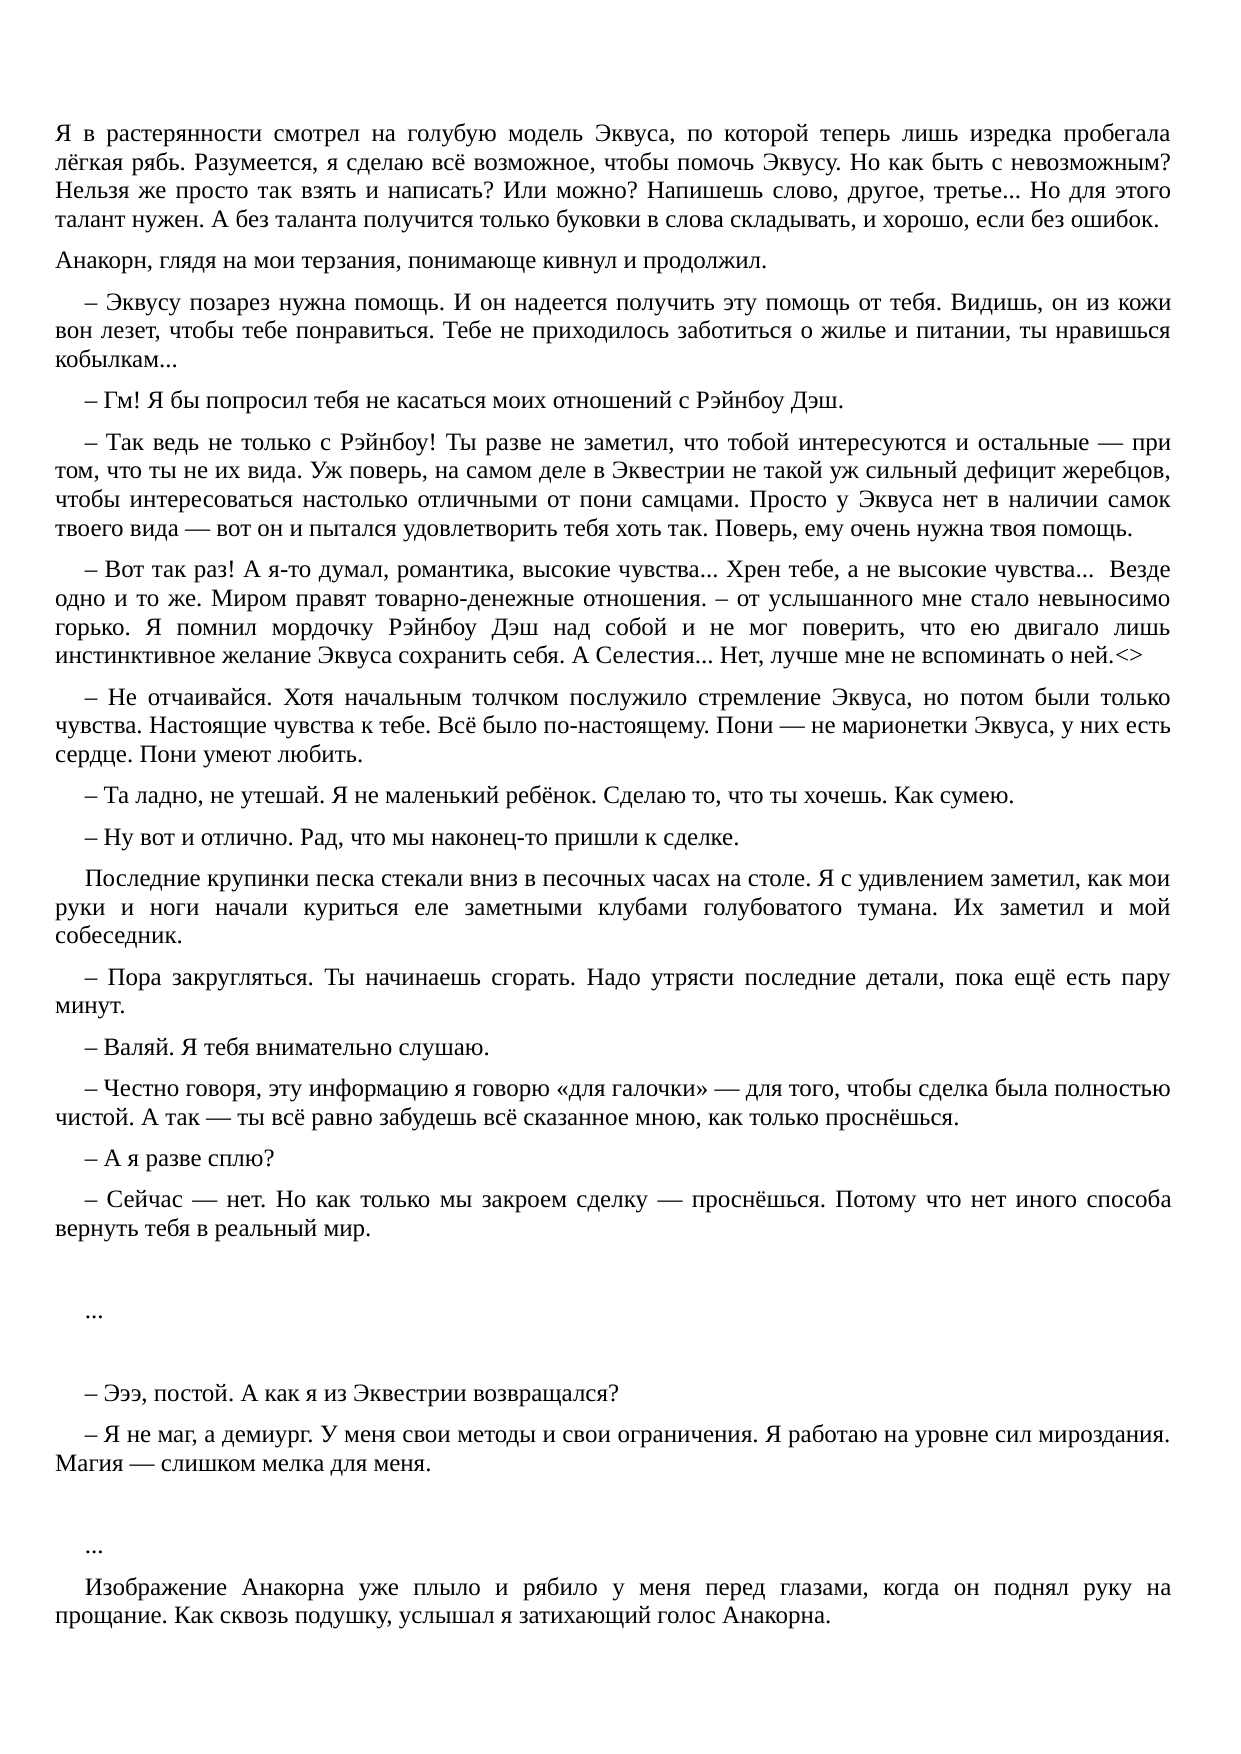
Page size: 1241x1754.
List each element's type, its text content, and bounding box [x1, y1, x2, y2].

text Анакорн, глядя на мои терзания, понимающе кивнул и продолжил. [55, 246, 1172, 274]
text – Так ведь не только с Рэйнбоу! Ты разве не заметил, что тобой интересуются и остальные — при том, что ты не их вида. Уж поверь, на самом деле в Эквестрии не такой уж сильный дефицит жеребцов, чтобы интересоваться настолько отличными от пони самцами. Просто у Эквуса нет в наличии самок твоего вида — вот он и пытался удовлетворить тебя хоть так. Поверь, ему очень нужна твоя помощь. [55, 427, 1172, 542]
text – Та ладно, не утешай. Я не маленький ребёнок. Сделаю то, что ты хочешь. Как сумею. [55, 781, 1172, 809]
text – Пора закругляться. Ты начинаешь сгорать. Надо утрясти последние детали, пока ещё есть пару минут. [55, 962, 1172, 1019]
text – А я разве сплю? [55, 1143, 1172, 1172]
text – Эквусу позарез нужна помощь. И он надеется получить эту помощь от тебя. Видишь, он из кожи вон лезет, чтобы тебе понравиться. Тебе не приходилось заботиться о жилье и питании, ты нравишься кобылкам... [55, 287, 1172, 373]
text ... [55, 1296, 1172, 1324]
text – Эээ, постой. А как я из Эквестрии возвращался? [55, 1378, 1172, 1407]
text – Валяй. Я тебя внимательно слушаю. [55, 1032, 1172, 1061]
text Изображение Анакорна уже плыло и рябило у меня перед глазами, когда он поднял руку на прощание. Как сквозь подушку, услышал я затихающий голос Анакорна. [55, 1572, 1172, 1629]
text – Ну вот и отлично. Рад, что мы наконец-то пришли к сделке. [55, 822, 1172, 851]
text – Сейчас — нет. Но как только мы закроем сделку — проснёшься. Потому что нет иного способа вернуть тебя в реальный мир. [55, 1184, 1172, 1242]
text – Честно говоря, эту информацию я говорю «для галочки» — для того, чтобы сделка была полностью чистой. А так — ты всё равно забудешь всё сказанное мною, как только проснёшься. [55, 1073, 1172, 1131]
text – Вот так раз! А я-то думал, романтика, высокие чувства... Хрен тебе, а не высокие чувства... Везде одно и то же. Миром правят товарно-денежные отношения. – от услышанного мне стало невыносимо горько. Я помнил мордочку Рэйнбоу Дэш над собой и не мог поверить, что ею двигало лишь инстинктивное желание Эквуса сохранить себя. А Селестия... Нет, лучше мне не вспоминать о ней.<> [55, 554, 1172, 669]
text Последние крупинки песка стекали вниз в песочных часах на столе. Я с удивлением заметил, как мои руки и ноги начали куриться еле заметными клубами голубоватого тумана. Их заметил и мой собеседник. [55, 863, 1172, 949]
text ... [55, 1531, 1172, 1559]
text – Гм! Я бы попросил тебя не касаться моих отношений с Рэйнбоу Дэш. [55, 386, 1172, 414]
text Я в растерянности смотрел на голубую модель Эквуса, по которой теперь лишь изредка пробегала лёгкая рябь. Разумеется, я сделаю всё возможное, чтобы помочь Эквусу. Но как быть с невозможным? Нельзя же просто так взять и написать? Или можно? Напишешь слово, другое, третье... Но для этого талант нужен. А без таланта получится только буковки в слова складывать, и хорошо, если без ошибок. [55, 118, 1172, 233]
text – Не отчаивайся. Хотя начальным толчком послужило стремление Эквуса, но потом были только чувства. Настоящие чувства к тебе. Всё было по-настоящему. Пони — не марионетки Эквуса, у них есть сердце. Пони умеют любить. [55, 682, 1172, 768]
text – Я не маг, а демиург. У меня свои методы и свои ограничения. Я работаю на уровне сил мироздания. Магия — слишком мелка для меня. [55, 1419, 1172, 1477]
